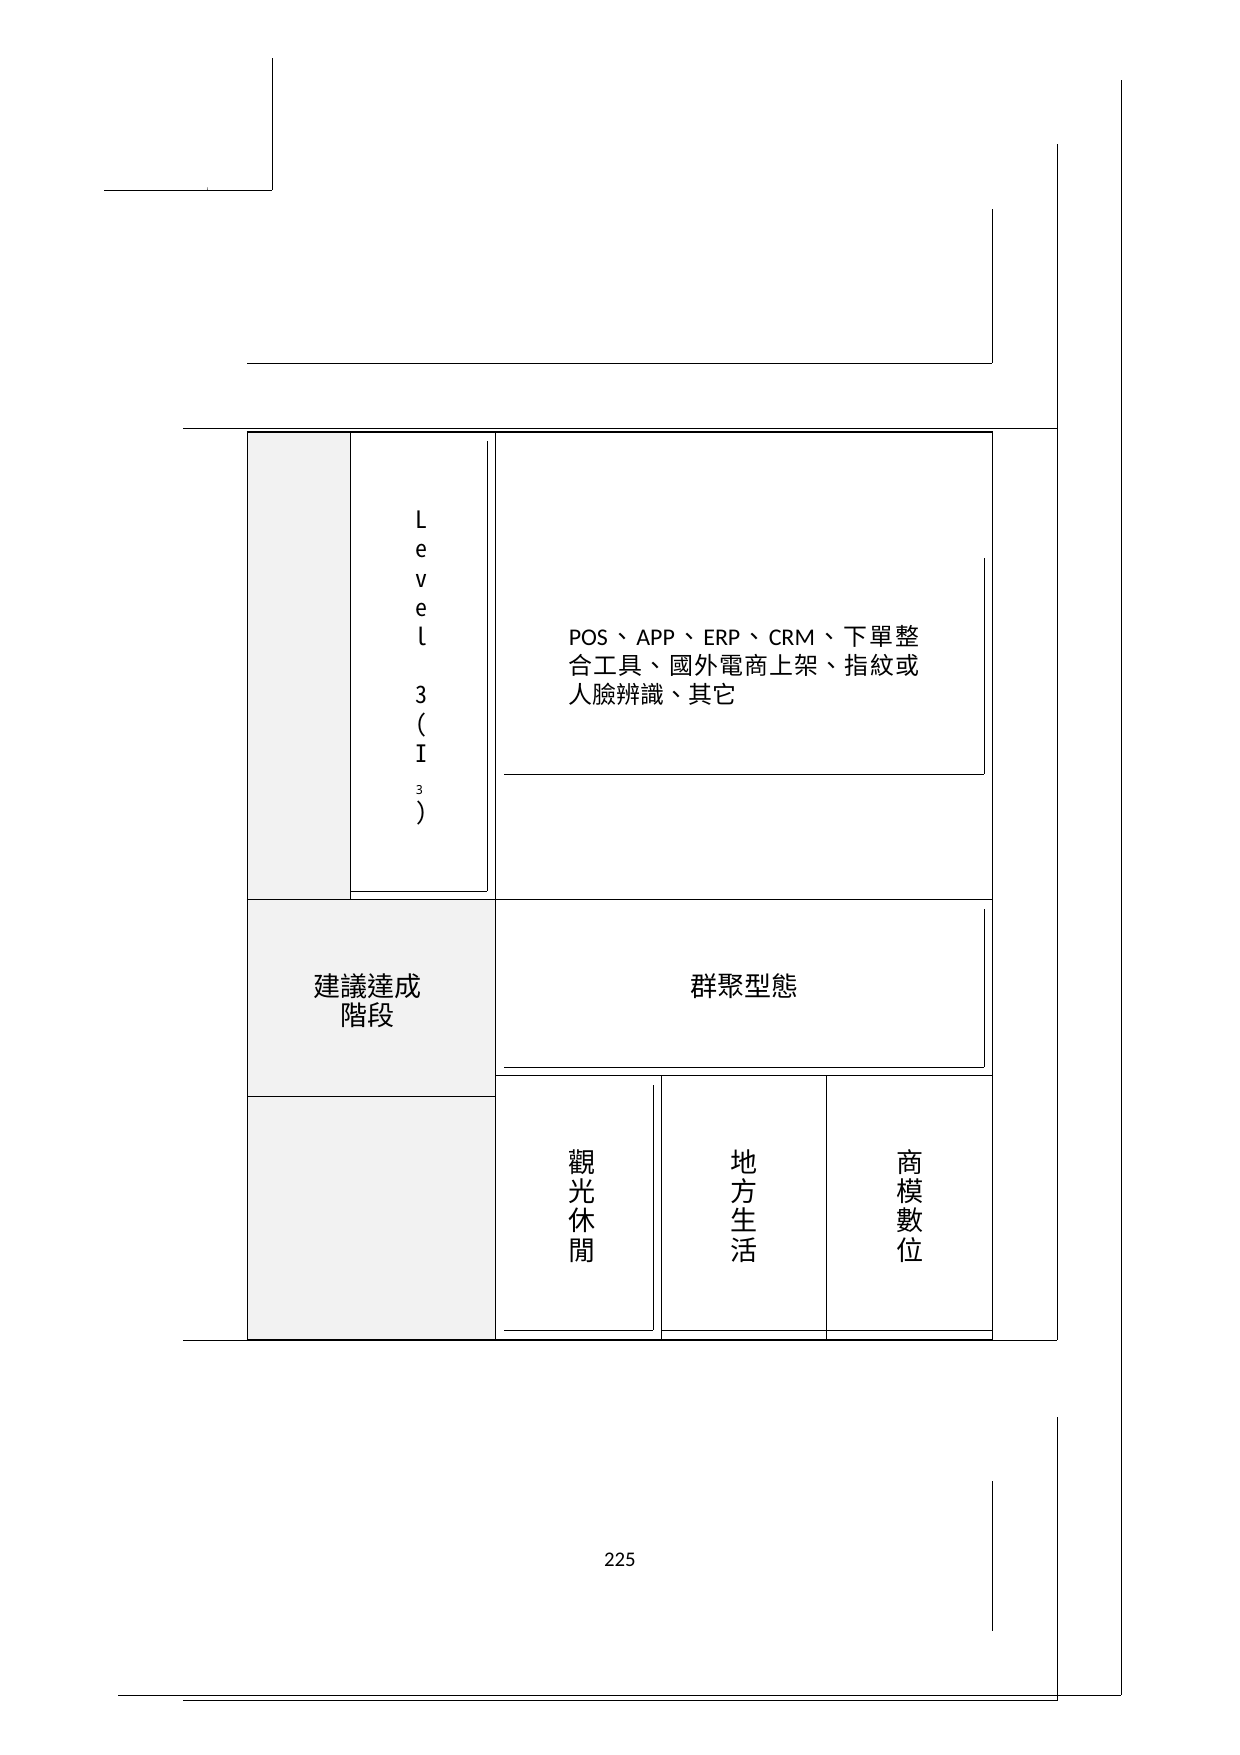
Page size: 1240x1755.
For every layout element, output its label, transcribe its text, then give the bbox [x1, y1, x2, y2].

table_cell 商模數位 [827, 1076, 992, 1330]
table_cell 建議達成階段 [248, 900, 495, 1096]
table_cell [248, 1097, 495, 1339]
table_cell 觀光休閒 [496, 1076, 661, 1339]
table_cell [827, 1331, 992, 1339]
table_cell Level 3 (I3) [351, 433, 495, 899]
table_cell POS、APP、ERP、CRM、下單整合工具、國外電商上架、指紋或人臉辨識、其它 [496, 433, 992, 899]
table_cell [248, 433, 350, 899]
table_cell [662, 1331, 826, 1339]
table_cell 地方生活 [662, 1076, 826, 1330]
table_cell 群聚型態 [496, 900, 992, 1075]
